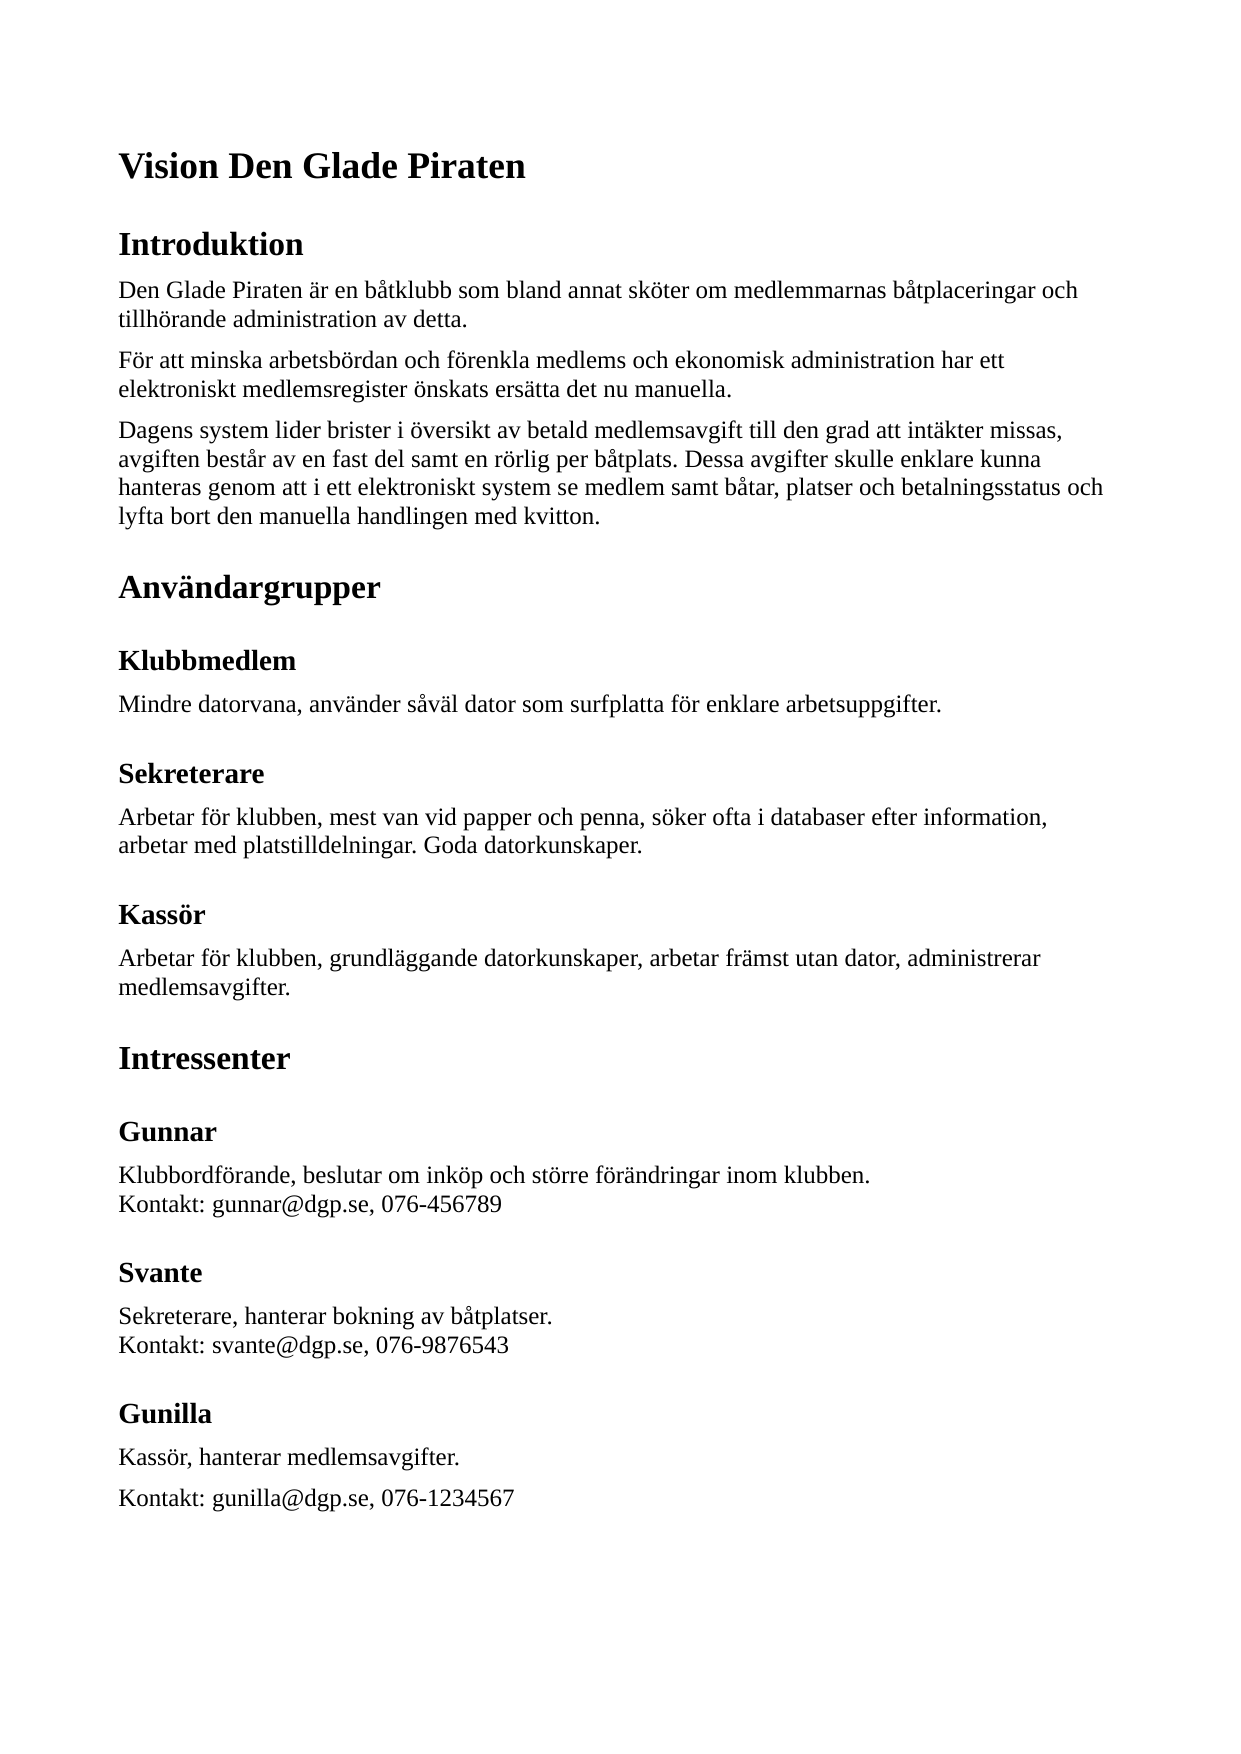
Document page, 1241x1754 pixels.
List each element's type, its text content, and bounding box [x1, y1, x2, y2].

subtitle Svante [118, 1255, 1122, 1289]
text Sekreterare, hanterar bokning av båtplatser. Kontakt: svante@dgp.se, 076-9876543 [118, 1301, 1122, 1359]
text För att minska arbetsbördan och förenkla medlems och ekonomisk administration har ett elektroniskt medlemsregister önskats ersätta det nu manuella. [118, 345, 1122, 402]
subtitle Sekreterare [118, 756, 1122, 789]
text Klubbordförande, beslutar om inköp och större förändringar inom klubben. Kontakt: gunnar@dgp.se, 076-456789 [118, 1160, 1122, 1218]
subtitle Intressenter [118, 1038, 1122, 1077]
text Kontakt: gunilla@dgp.se, 076-1234567 [118, 1483, 1122, 1512]
subtitle Gunnar [118, 1114, 1122, 1148]
subtitle Gunilla [118, 1396, 1122, 1430]
text Den Glade Piraten är en båtklubb som bland annat sköter om medlemmarnas båtplaceringar och tillhörande administration av detta. [118, 275, 1122, 332]
subtitle Introduktion [118, 224, 1122, 262]
title Vision Den Glade Piraten [118, 143, 1122, 186]
text Dagens system lider brister i översikt av betald medlemsavgift till den grad att intäkter missas, avgiften består av en fast del samt en rörlig per båtplats. Dessa avgifter skulle enklare kunna hanteras genom att i ett elektroniskt system se medlem samt båtar, platser och betalningsstatus och lyfta bort den manuella handlingen med kvitton. [118, 415, 1122, 530]
subtitle Kassör [118, 897, 1122, 930]
text Mindre datorvana, använder såväl dator som surfplatta för enklare arbetsuppgifter. [118, 689, 1122, 718]
subtitle Användargrupper [118, 567, 1122, 606]
text Kassör, hanterar medlemsavgifter. [118, 1442, 1122, 1471]
text Arbetar för klubben, mest van vid papper och penna, söker ofta i databaser efter information, arbetar med platstilldelningar. Goda datorkunskaper. [118, 802, 1122, 859]
subtitle Klubbmedlem [118, 643, 1122, 677]
text Arbetar för klubben, grundläggande datorkunskaper, arbetar främst utan dator, administrerar medlemsavgifter. [118, 943, 1122, 1000]
